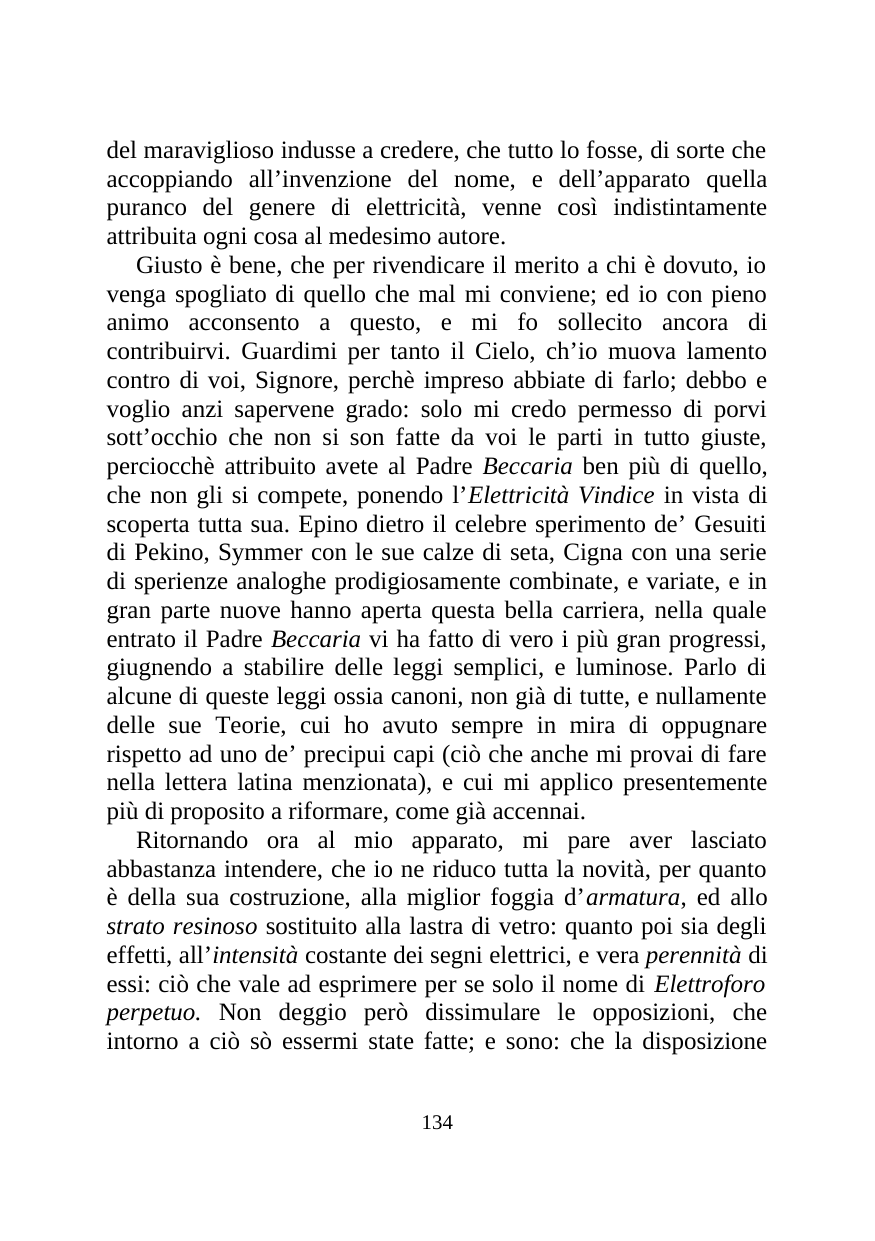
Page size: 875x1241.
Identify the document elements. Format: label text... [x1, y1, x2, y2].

text Giusto è bene, che per rivendicare il merito a chi è dovuto, io venga spogliato di quello che mal mi conviene; ed io con pieno animo acconsento a questo, e mi fo sollecito ancora di contribuirvi. Guardimi per tanto il Cielo, ch’io muova lamento contro di voi, Signore, perchè impreso abbiate di farlo; debbo e voglio anzi sapervene grado: solo mi credo permesso di porvi sott’occhio che non si son fatte da voi le parti in tutto giuste, perciocchè attribuito avete al Padre Beccaria ben più di quello, che non gli si compete, ponendo l’Elettricità Vindice in vista di scoperta tutta sua. Epino dietro il celebre sperimento de’ Gesuiti di Pekino, Symmer con le sue calze di seta, Cigna con una serie di sperienze analoghe prodigiosamente combinate, e variate, e in gran parte nuove hanno aperta questa bella carriera, nella quale entrato il Padre Beccaria vi ha fatto di vero i più gran progressi, giugnendo a stabilire delle leggi semplici, e luminose. Parlo di alcune di queste leggi ossia canoni, non già di tutte, e nullamente delle sue Teorie, cui ho avuto sempre in mira di oppugnare rispetto ad uno de’ precipui capi (ciò che anche mi provai di fare nella lettera latina menzionata), e cui mi applico presentemente più di proposito a riformare, come già accennai. [106, 250, 768, 825]
text del maraviglioso indusse a credere, che tutto lo fosse, di sorte che accoppiando all’invenzione del nome, e dell’apparato quella puranco del genere di elettricità, venne così indistintamente attribuita ogni cosa al medesimo autore. [106, 135, 768, 250]
text Ritornando ora al mio apparato, mi pare aver lasciato abbastanza intendere, che io ne riduco tutta la novità, per quanto è della sua costruzione, alla miglior foggia d’armatura, ed allo strato resinoso sostituito alla lastra di vetro: quanto poi sia degli effetti, all’intensità costante dei segni elettrici, e vera perennità di essi: ciò che vale ad esprimere per se solo il nome di Elettroforo perpetuo. Non deggio però dissimulare le opposizioni, che intorno a ciò sò essermi state fatte; e sono: che la disposizione [106, 825, 768, 1055]
